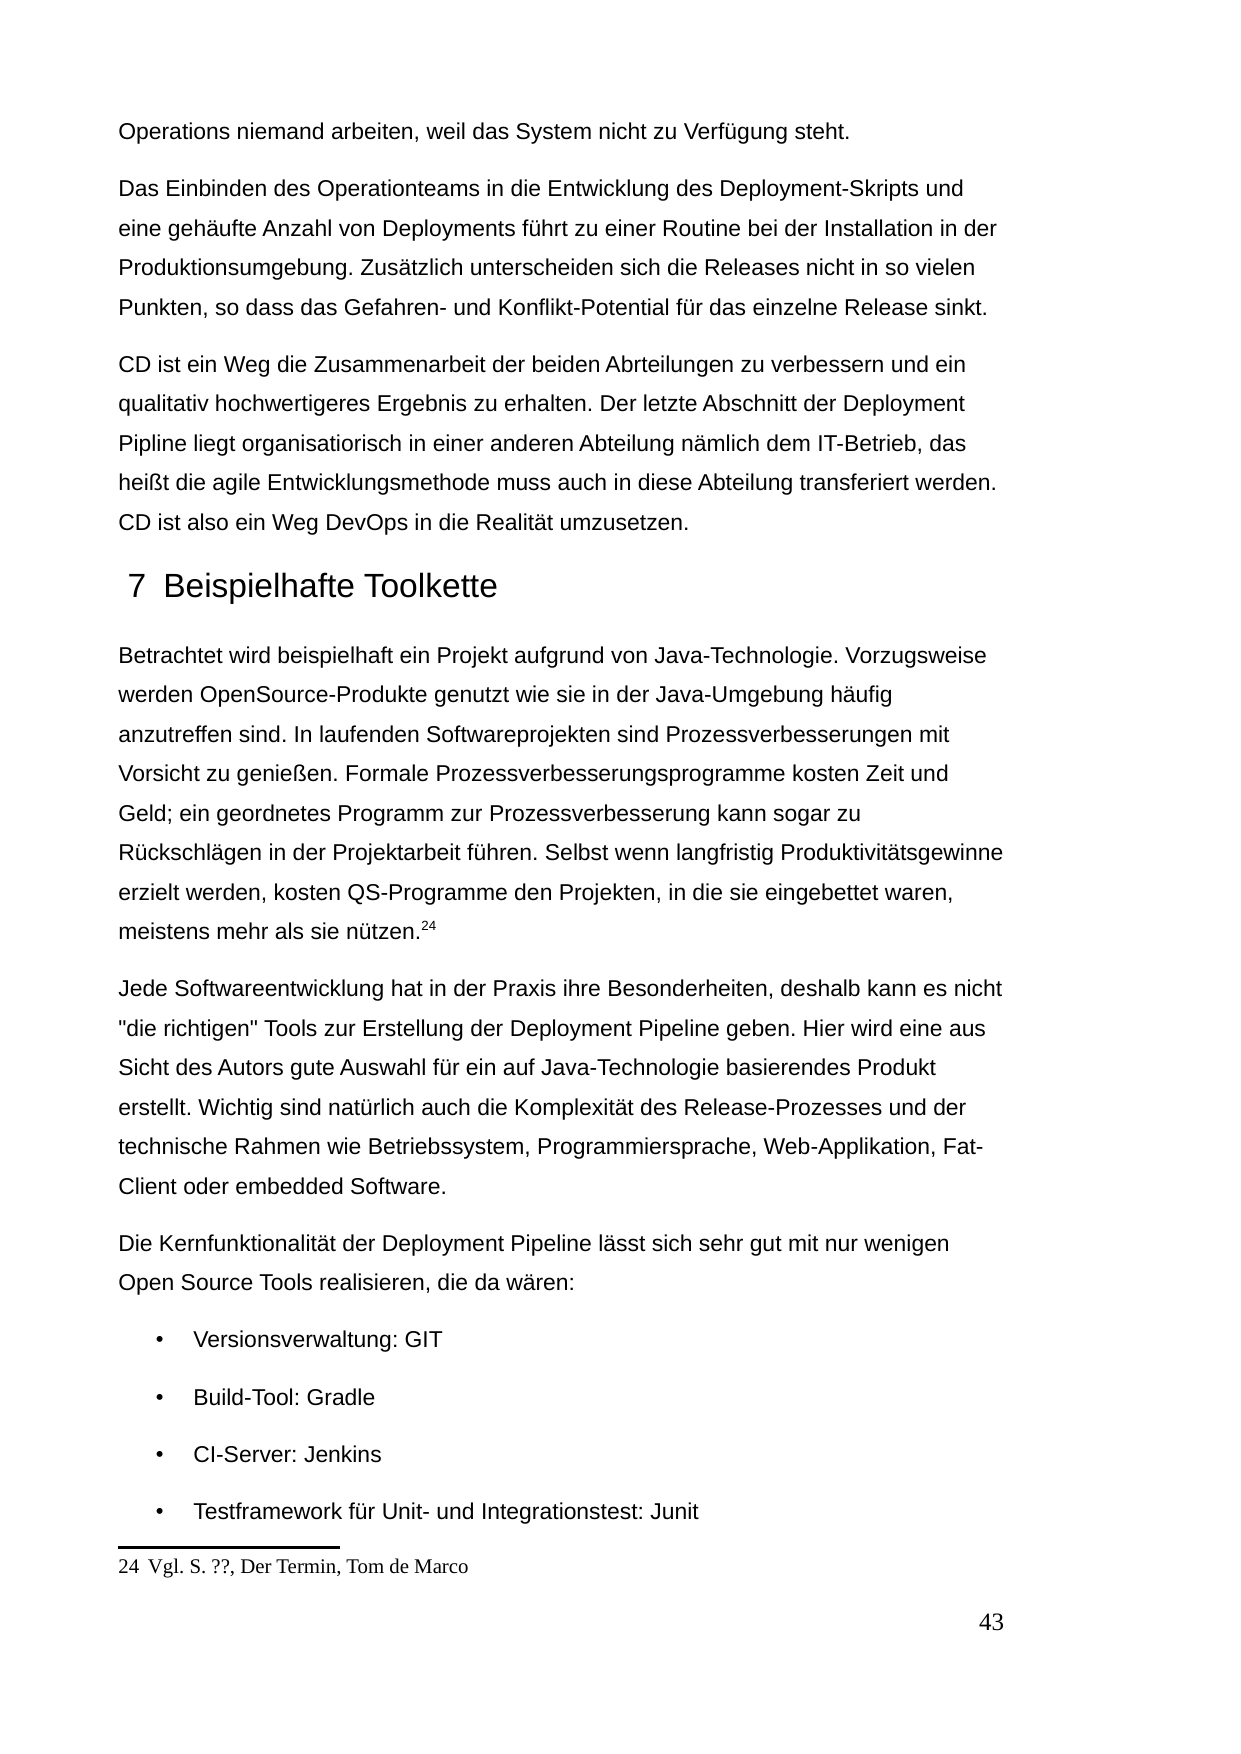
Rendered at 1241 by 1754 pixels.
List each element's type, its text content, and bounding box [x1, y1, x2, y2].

text Jede Softwareentwicklung hat in der Praxis ihre Besonderheiten, deshalb kann es nicht "die richtigen" Tools zur Erstellung der Deployment Pipeline geben. Hier wird eine aus Sicht des Autors gute Auswahl für ein auf Java-Technologie basierendes Produkt erstellt. Wichtig sind natürlich auch die Komplexität des Release-Prozesses und der technische Rahmen wie Betriebssystem, Programmiersprache, Web-Applikation, Fat-Client oder embedded Software. [118, 975, 1004, 1199]
text Vgl. S. ??, Der Termin, Tom de Marco [118, 1553, 1004, 1578]
text Das Einbinden des Operationteams in die Entwicklung des Deployment-Skripts und eine gehäufte Anzahl von Deployments führt zu einer Routine bei der Installation in der Produktionsumgebung. Zusätzlich unterscheiden sich die Releases nicht in so vielen Punkten, so dass das Gefahren- und Konflikt-Potential für das einzelne Release sinkt. [118, 175, 1004, 320]
list Build-Tool: Gradle [156, 1384, 1004, 1410]
text Die Kernfunktionalität der Deployment Pipeline lässt sich sehr gut mit nur wenigen Open Source Tools realisieren, die da wären: [118, 1230, 1004, 1296]
list Versionsverwaltung: GIT [156, 1326, 1004, 1353]
subtitle Beispielhafte Toolkette [118, 566, 1004, 605]
list Testframework für Unit- und Integrationstest: Junit [156, 1498, 1004, 1524]
text CD ist ein Weg die Zusammenarbeit der beiden Abrteilungen zu verbessern und ein qualitativ hochwertigeres Ergebnis zu erhalten. Der letzte Abschnitt der Deployment Pipline liegt organisatiorisch in einer anderen Abteilung nämlich dem IT-Betrieb, das heißt die agile Entwicklungsmethode muss auch in diese Abteilung transferiert werden. CD ist also ein Weg DevOps in die Realität umzusetzen. [118, 351, 1004, 535]
text Operations niemand arbeiten, weil das System nicht zu Verfügung steht. [118, 118, 1004, 144]
text Betrachtet wird beispielhaft ein Projekt aufgrund von Java-Technologie. Vorzugsweise werden OpenSource-Produkte genutzt wie sie in der Java-Umgebung häufig anzutreffen sind. In laufenden Softwareprojekten sind Prozessverbesserungen mit Vorsicht zu genießen. Formale Prozessverbesserungsprogramme kosten Zeit und Geld; ein geordnetes Programm zur Prozessverbesserung kann sogar zu Rückschlägen in der Projektarbeit führen. Selbst wenn langfristig Produktivitätsgewinne erzielt werden, kosten QS-Programme den Projekten, in die sie eingebettet waren, meistens mehr als sie nützen. [118, 642, 1004, 944]
list CI-Server: Jenkins [156, 1441, 1004, 1467]
